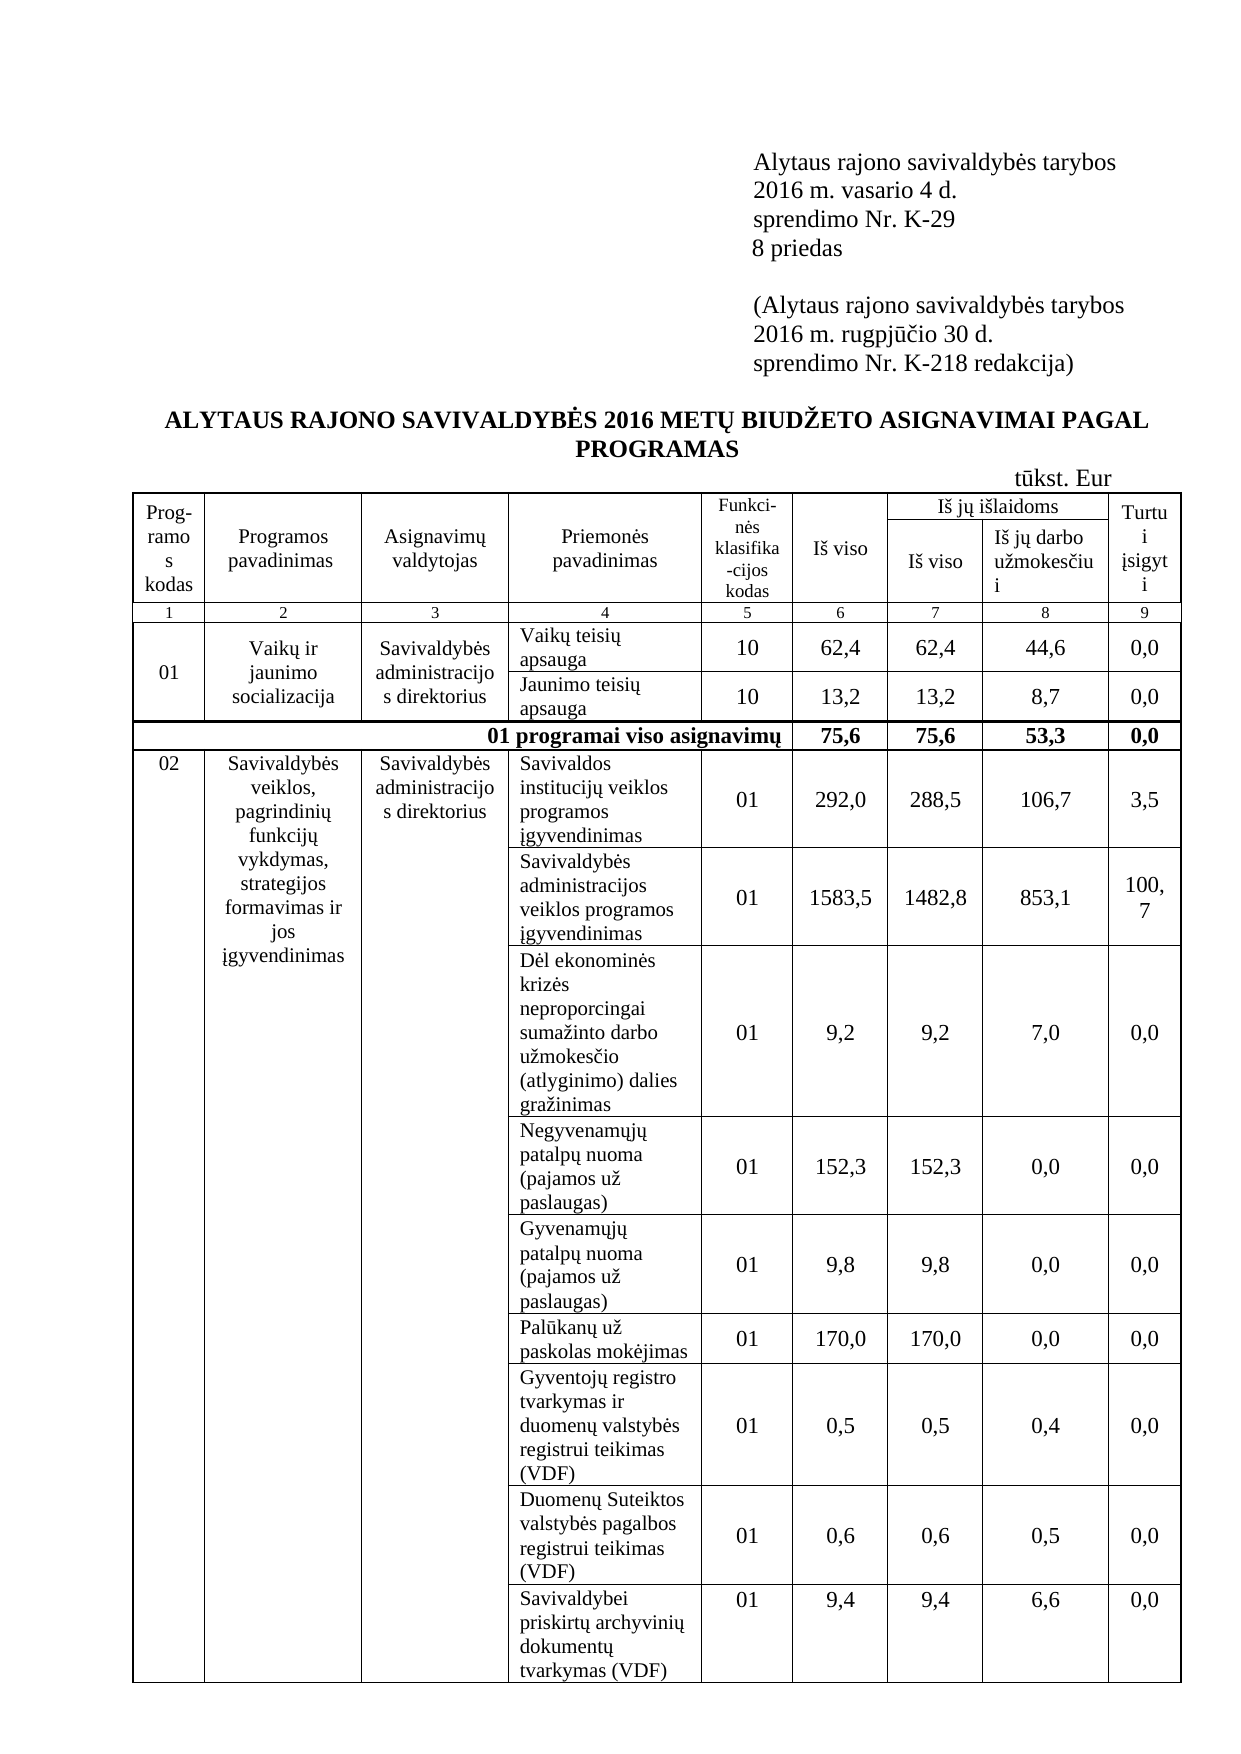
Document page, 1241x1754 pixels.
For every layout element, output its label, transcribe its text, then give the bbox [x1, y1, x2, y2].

table_cell 0,0 [1109, 723, 1180, 749]
table_cell 0,0 [1109, 1314, 1180, 1363]
table_cell 0,6 [793, 1486, 887, 1583]
table_cell 62,4 [888, 623, 982, 671]
table_cell Jaunimo teisių apsauga [509, 672, 701, 720]
table_cell Palūkanų už paskolas mokėjimas [509, 1314, 701, 1363]
text 2016 m. vasario 4 d. [133, 176, 1181, 204]
table_cell Iš viso [888, 520, 982, 602]
table_cell 288,5 [888, 751, 982, 847]
table_header Iš viso [793, 494, 887, 602]
table_cell 8,7 [983, 672, 1108, 720]
text 2016 m. rugpjūčio 30 d. [133, 319, 1181, 348]
table_header Priemonės pavadinimas [509, 494, 701, 602]
table_cell 0,0 [983, 1215, 1108, 1313]
table_cell 8 [983, 603, 1108, 622]
text sprendimo Nr. K-218 redakcija) [133, 348, 1181, 377]
table_cell 0,6 [888, 1486, 982, 1583]
table_header Iš jų išlaidoms [888, 494, 1108, 518]
table_cell Vaikų teisių apsauga [509, 623, 701, 671]
table_cell Negyvenamųjų patalpų nuoma (pajamos už paslaugas) [509, 1117, 701, 1214]
table_header Funkci-nės klasifika-cijos kodas [702, 494, 792, 602]
table_cell 1482,8 [888, 848, 982, 945]
table_cell Iš jų darbo užmokesčiui [983, 520, 1108, 602]
table_header Prog-ramos kodas [134, 494, 204, 602]
table_cell 0,5 [983, 1486, 1108, 1583]
table_cell 100,7 [1109, 848, 1180, 945]
table_cell 0,0 [1109, 1364, 1180, 1485]
table_cell Vaikų ir jaunimo socializacija [205, 623, 361, 720]
table_cell 106,7 [983, 751, 1108, 847]
table_cell 9 [1109, 603, 1181, 622]
table_cell 01 [702, 1117, 792, 1214]
table_cell 9,8 [888, 1215, 982, 1313]
table_cell 01 [702, 1314, 792, 1363]
table_cell 9,4 [888, 1585, 982, 1682]
table_cell Gyvenamųjų patalpų nuoma (pajamos už paslaugas) [509, 1215, 701, 1313]
table_cell 13,2 [793, 672, 887, 720]
table_cell 9,2 [793, 946, 887, 1116]
table_cell 6 [793, 603, 887, 622]
table_header Turtui įsigyti [1109, 494, 1180, 602]
table_header Asignavimų valdytojas [362, 494, 508, 602]
table_cell 01 [702, 848, 792, 945]
table_cell 152,3 [888, 1117, 982, 1214]
table_cell Savivaldybės administracijos direktorius [362, 623, 508, 720]
table_cell 0,0 [1109, 1585, 1180, 1682]
table_cell 1 [133, 603, 204, 622]
table_cell 0,0 [1109, 1486, 1180, 1583]
table_cell 6,6 [983, 1585, 1108, 1682]
table_cell 853,1 [983, 848, 1108, 945]
table_cell 10 [702, 672, 792, 720]
text sprendimo Nr. K-29 [133, 204, 1181, 233]
table_cell 0,0 [1109, 623, 1180, 671]
table_header Programos pavadinimas [205, 494, 361, 602]
table_cell 0,0 [983, 1314, 1108, 1363]
table_cell 170,0 [793, 1314, 887, 1363]
table_cell 152,3 [793, 1117, 887, 1214]
table_cell 0,0 [1109, 1117, 1180, 1214]
table_cell 0,5 [793, 1364, 887, 1485]
table_cell 01 [702, 751, 792, 847]
table_cell 9,4 [793, 1585, 887, 1682]
table_cell Savivaldos institucijų veiklos programos įgyvendinimas [509, 751, 701, 847]
table_cell 75,6 [793, 723, 887, 749]
table_cell Duomenų Suteiktos valstybės pagalbos registrui teikimas (VDF) [509, 1486, 701, 1583]
table_cell 9,8 [793, 1215, 887, 1313]
table_cell 0,5 [888, 1364, 982, 1485]
table_cell 292,0 [793, 751, 887, 847]
table_cell 3 [362, 603, 508, 622]
table_cell Gyventojų registro tvarkymas ir duomenų valstybės registrui teikimas (VDF) [509, 1364, 701, 1485]
table_cell 5 [702, 603, 792, 622]
table_cell Dėl ekonominės krizės neproporcingai sumažinto darbo užmokesčio (atlyginimo) dalies gražinimas [509, 946, 701, 1116]
table_cell Savivaldybei priskirtų archyvinių dokumentų tvarkymas (VDF) [509, 1585, 701, 1682]
table_cell 01 [134, 623, 204, 720]
table_cell 2 [205, 603, 361, 622]
text tūkst. Eur [1014, 463, 1181, 492]
text Alytaus rajono savivaldybės tarybos [133, 147, 1181, 176]
table_cell 9,2 [888, 946, 982, 1116]
table_cell 13,2 [888, 672, 982, 720]
table_cell Savivaldybės administracijos veiklos programos įgyvendinimas [509, 848, 701, 945]
text (Alytaus rajono savivaldybės tarybos [133, 291, 1181, 319]
text 8 priedas [752, 233, 1181, 262]
table_cell 0,0 [1109, 946, 1180, 1116]
table_cell 0,0 [1109, 1215, 1180, 1313]
table_cell 01 [702, 1585, 792, 1682]
table_cell 0,0 [1109, 672, 1180, 720]
table_cell 170,0 [888, 1314, 982, 1363]
table_cell 0,4 [983, 1364, 1108, 1485]
table_cell 10 [702, 623, 792, 671]
table_cell 75,6 [888, 723, 982, 749]
table_cell Savivaldybės veiklos, pagrindinių funkcijų vykdymas, strategijos formavimas ir jos įgyvendinimas [205, 751, 361, 1682]
table_cell 4 [509, 603, 701, 622]
table_cell 53,3 [983, 723, 1108, 749]
table_cell 7,0 [983, 946, 1108, 1116]
table_cell 01 [702, 946, 792, 1116]
table_cell 01 programai viso asignavimų [134, 723, 792, 749]
table_cell 3,5 [1109, 751, 1180, 847]
table_cell 01 [702, 1486, 792, 1583]
table_cell 01 [702, 1364, 792, 1485]
table_cell 02 [134, 751, 204, 1682]
text ALYTAUS RAJONO SAVIVALDYBĖS 2016 METŲ BIUDŽETO ASIGNAVIMAI PAGAL PROGRAMAS [133, 406, 1181, 463]
table_cell 62,4 [793, 623, 887, 671]
table_cell 0,0 [983, 1117, 1108, 1214]
table_cell 1583,5 [793, 848, 887, 945]
table_cell Savivaldybės administracijos direktorius [362, 751, 508, 1682]
table_cell 01 [702, 1215, 792, 1313]
table_cell 7 [888, 603, 982, 622]
table_cell 44,6 [983, 623, 1108, 671]
